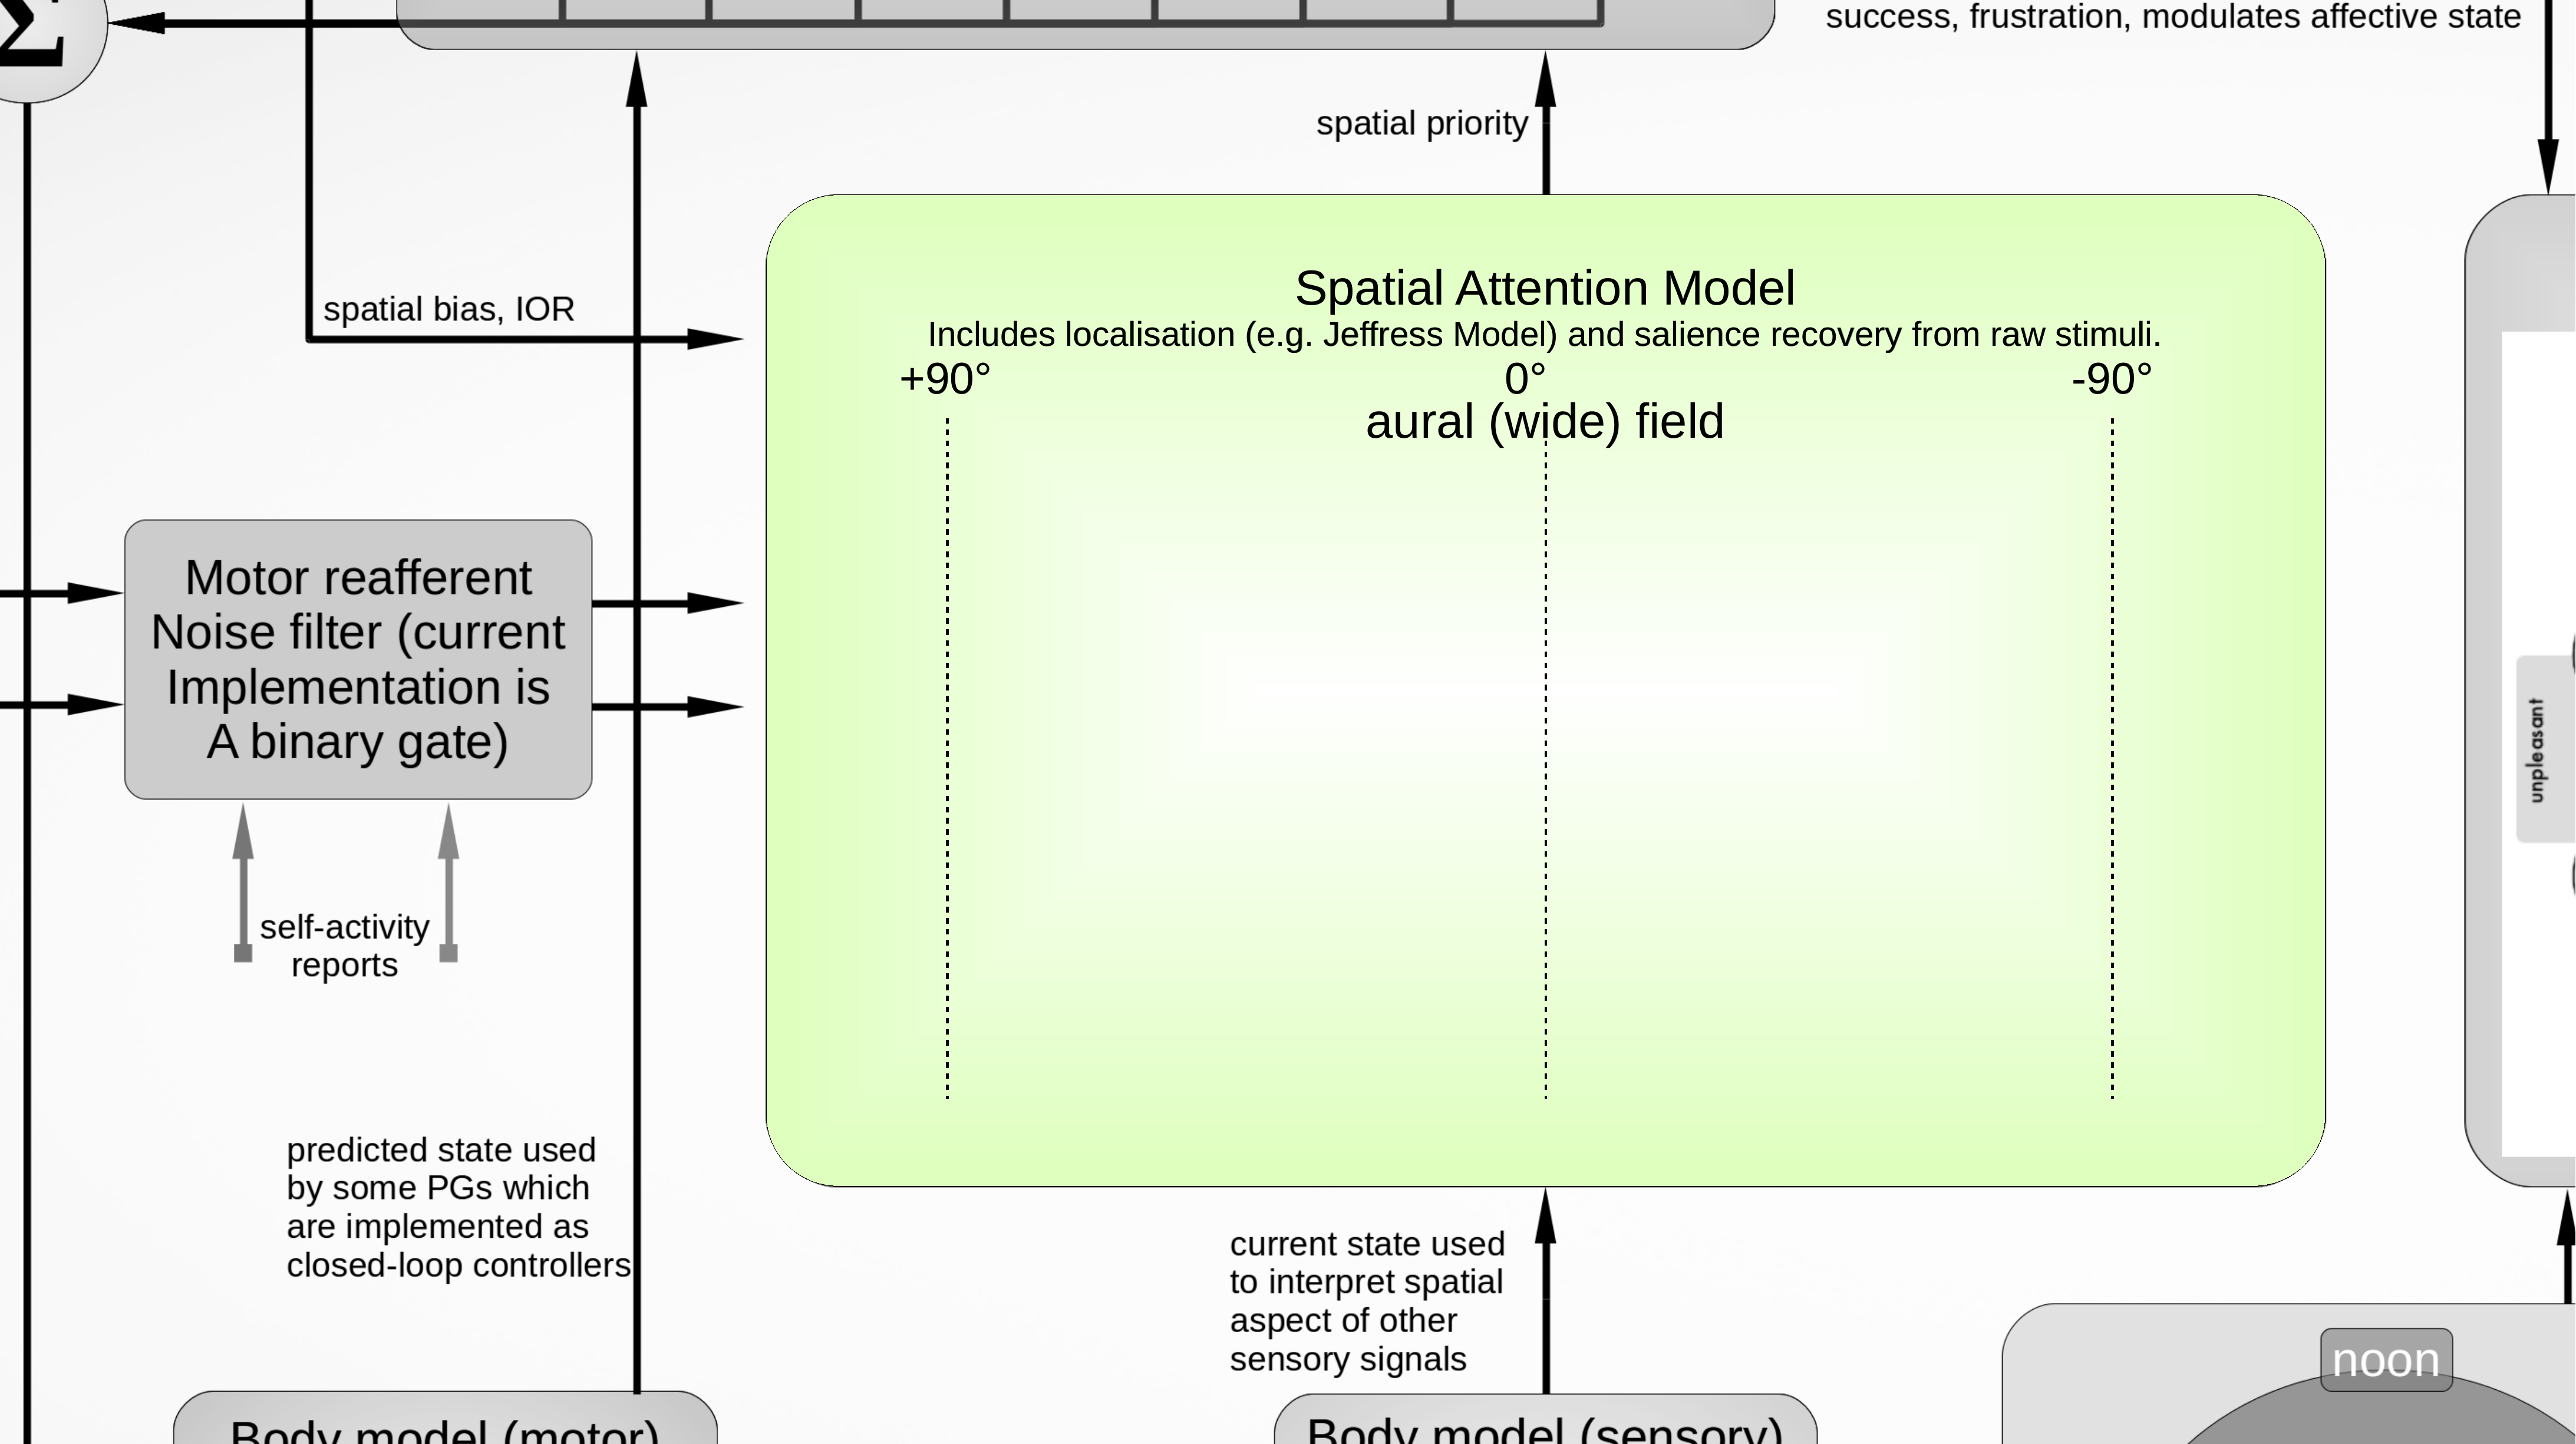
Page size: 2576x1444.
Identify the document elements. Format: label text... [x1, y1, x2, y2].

picture [0, 0, 2575, 1444]
text_box Spatial Attention Model Includes localisation (e.g. Jeffress Model) and salience recovery from raw stimuli. +90° 0° -90° [766, 194, 2326, 1187]
text_box aural (wide) field [842, 387, 2250, 455]
